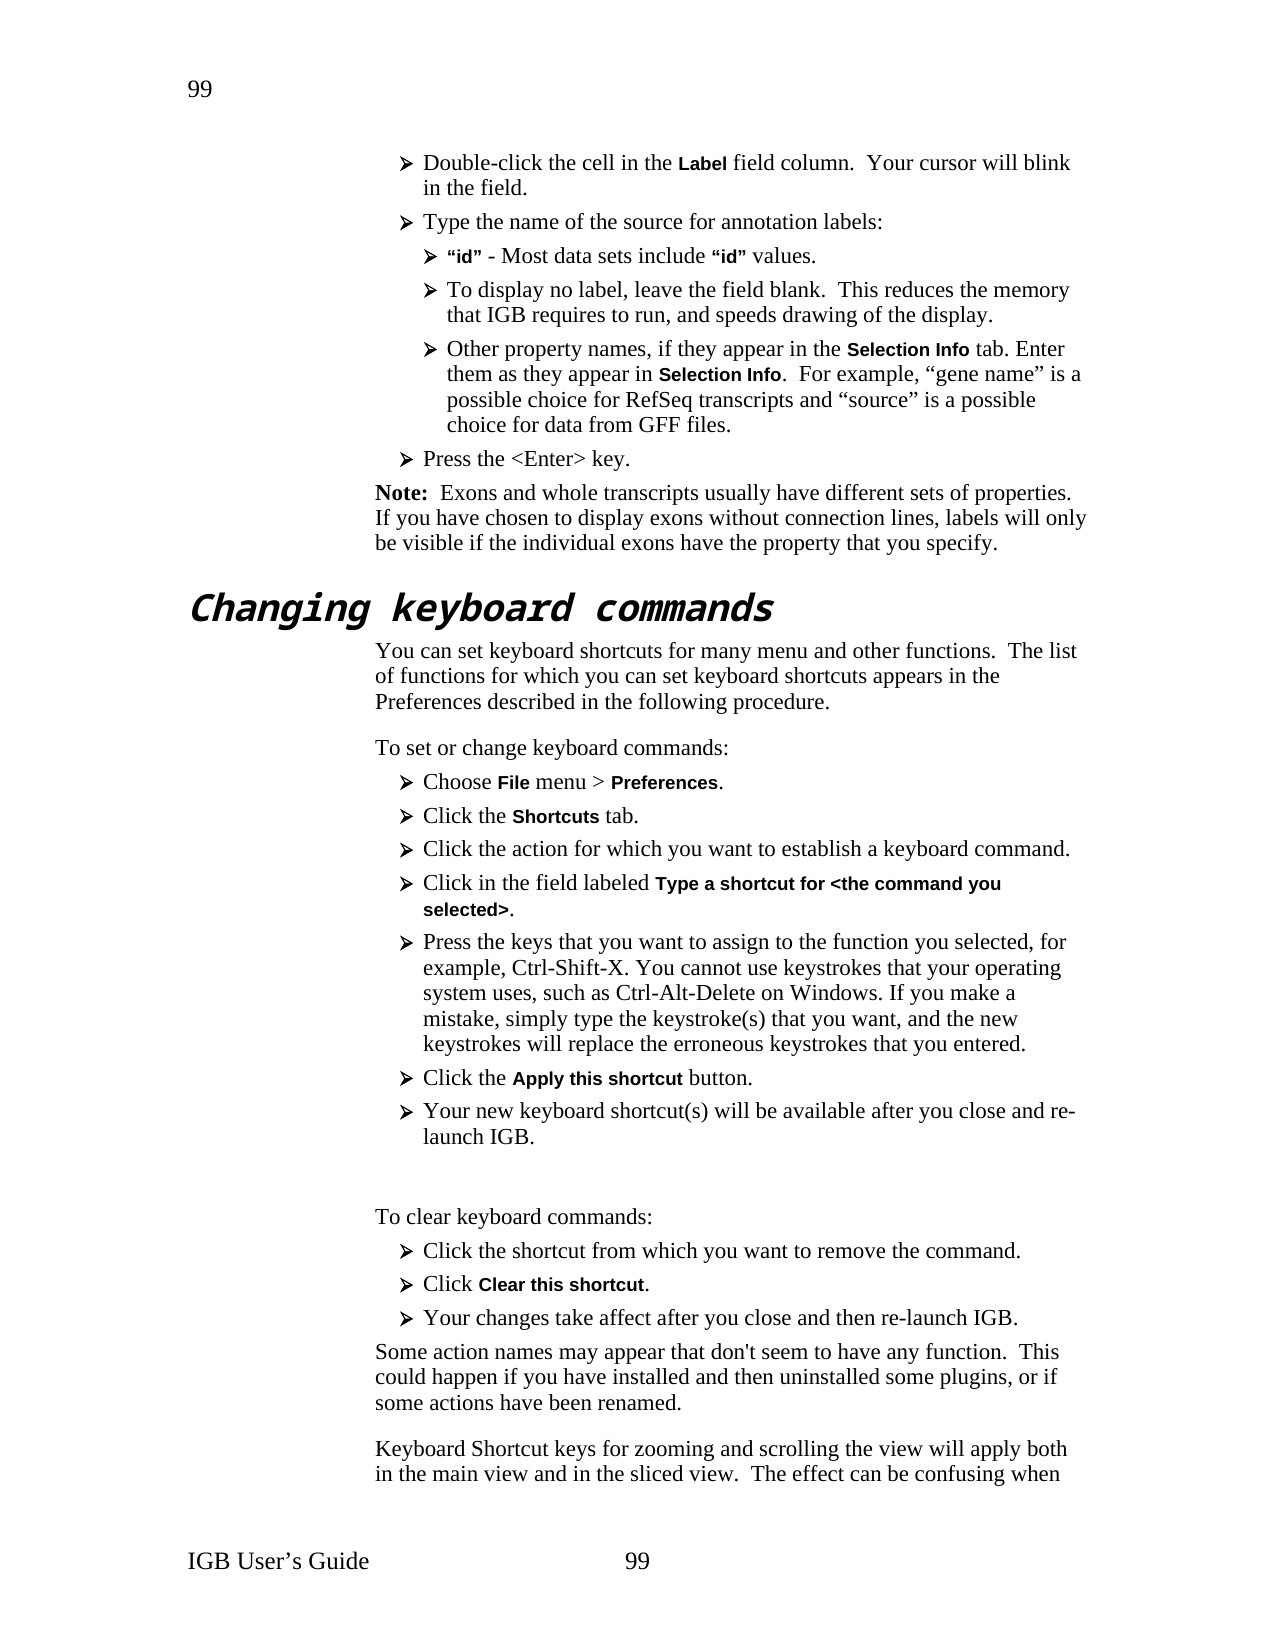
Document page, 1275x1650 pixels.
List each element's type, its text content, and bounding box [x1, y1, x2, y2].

list Click Clear this shortcut. [399, 1271, 1087, 1297]
list Click the action for which you want to establish a keyboard command. [399, 836, 1087, 862]
list Other property names, if they appear in the Selection Info tab. Enter them as they appear in Selection Info. For example, “gene name” is a possible choice for RefSeq transcripts and “source” is a possible choice for data from GFF files. [423, 336, 1087, 437]
text Note: Exons and whole transcripts usually have different sets of properties. If you have chosen to display exons without connection lines, labels will only be visible if the individual exons have the property that you specify. [375, 479, 1087, 556]
list Your changes take affect after you close and then re-launch IGB. [399, 1305, 1087, 1331]
list “id” - Most data sets include “id” values. [423, 243, 1087, 268]
list Click in the field labeled Type a shortcut for <the command you selected>. [399, 870, 1087, 921]
list Press the keys that you want to assign to the function you selected, for example, Ctrl-Shift-X. You cannot use keystrokes that your operating system uses, such as Ctrl-Alt-Delete on Windows. If you make a mistake, simply type the keystroke(s) that you want, and the new keystrokes will replace the erroneous keystrokes that you entered. [399, 929, 1087, 1056]
list Click the Shortcuts tab. [399, 803, 1087, 828]
text Some action names may appear that don't seem to have any function. This could happen if you have installed and then uninstalled some plugins, or if some actions have been renamed. [375, 1339, 1087, 1415]
text To clear keyboard commands: [375, 1204, 1087, 1229]
list Click the Apply this shortcut button. [399, 1065, 1087, 1090]
list To display no label, leave the field blank. This reduces the memory that IGB requires to run, and speeds drawing of the display. [423, 277, 1087, 327]
list Click the shortcut from which you want to remove the command. [399, 1238, 1087, 1263]
list Type the name of the source for annotation labels: [399, 209, 1087, 234]
list Press the <Enter> key. [399, 446, 1087, 471]
list Choose File menu > Preferences. [399, 769, 1087, 794]
text You can set keyboard shortcuts for many menu and other functions. The list of functions for which you can set keyboard shortcuts appears in the Preferences described in the following procedure. [375, 638, 1087, 714]
list Your new keyboard shortcut(s) will be available after you close and re-launch IGB. [399, 1098, 1087, 1149]
subtitle Changing keyboard commands [187, 581, 1087, 632]
text To set or change keyboard commands: [375, 735, 1087, 761]
list Double-click the cell in the Label field column. Your cursor will blink in the field. [399, 150, 1087, 201]
text Keyboard Shortcut keys for zooming and scrolling the view will apply both in the main view and in the sliced view. The effect can be confusing when [375, 1436, 1087, 1487]
